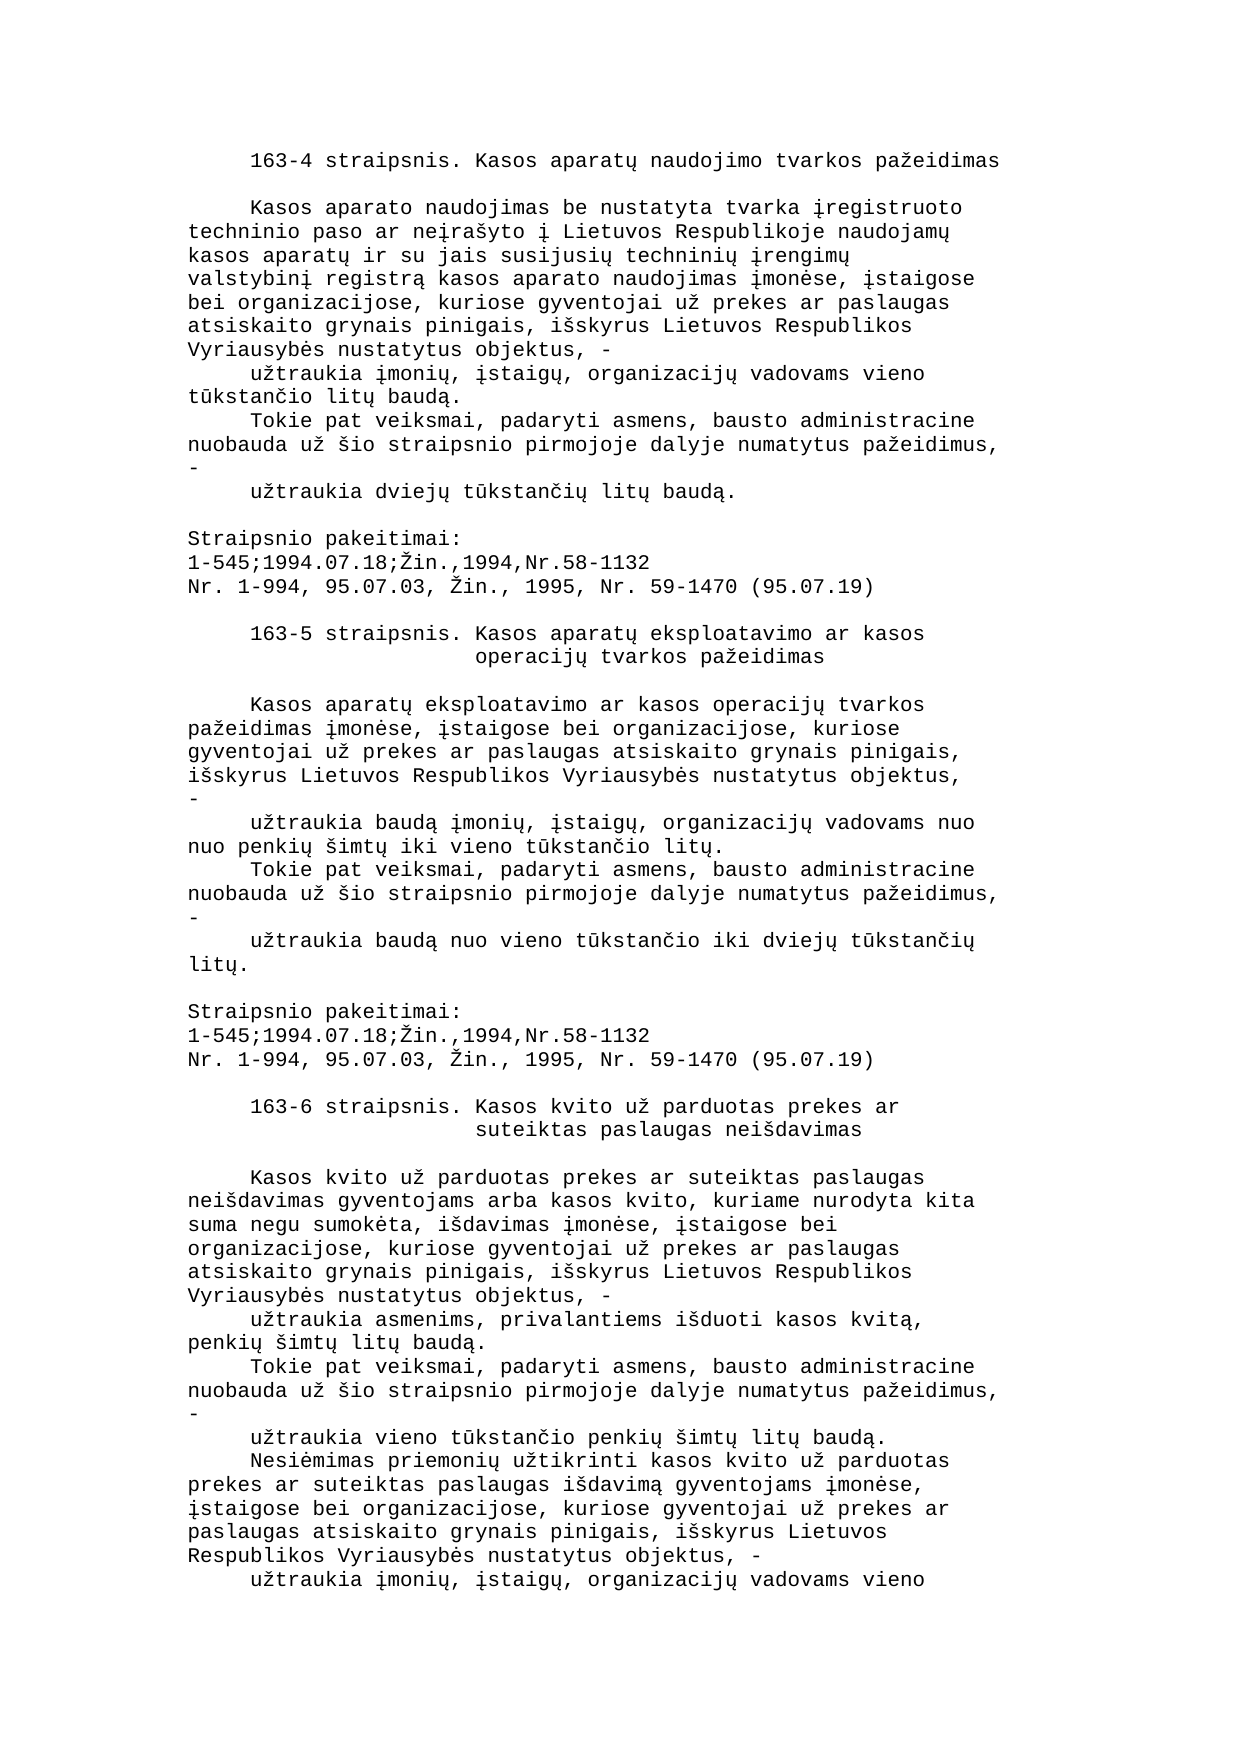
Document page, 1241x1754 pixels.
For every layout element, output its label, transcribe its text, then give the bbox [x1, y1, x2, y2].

text organizacijose, kuriose gyventojai už prekes ar paslaugas [187, 1238, 1053, 1261]
text Nr. 1-994, 95.07.03, Žin., 1995, Nr. 59-1470 (95.07.19) [187, 576, 1053, 599]
text 163-4 straipsnis. Kasos aparatų naudojimo tvarkos pažeidimas [187, 150, 1053, 174]
text gyventojai už prekes ar paslaugas atsiskaito grynais pinigais, [187, 741, 1053, 765]
text operacijų tvarkos pažeidimas [187, 647, 1053, 670]
text nuobauda už šio straipsnio pirmojoje dalyje numatytus pažeidimus, [187, 1379, 1053, 1403]
text penkių šimtų litų baudą. [187, 1332, 1053, 1356]
text nuobauda už šio straipsnio pirmojoje dalyje numatytus pažeidimus, [187, 883, 1053, 907]
text kasos aparatų ir su jais susijusių techninių įrengimų [187, 244, 1053, 268]
text nuo penkių šimtų iki vieno tūkstančio litų. [187, 836, 1053, 859]
text Tokie pat veiksmai, padaryti asmens, bausto administracine [187, 410, 1053, 434]
text - [187, 788, 1053, 812]
text - [187, 457, 1053, 481]
text tūkstančio litų baudą. [187, 386, 1053, 410]
text Kasos kvito už parduotas prekes ar suteiktas paslaugas [187, 1167, 1053, 1190]
text - [187, 1403, 1053, 1427]
text Nesiėmimas priemonių užtikrinti kasos kvito už parduotas [187, 1451, 1053, 1474]
text suteiktas paslaugas neišdavimas [187, 1119, 1053, 1143]
text užtraukia baudą nuo vieno tūkstančio iki dviejų tūkstančių [187, 930, 1053, 954]
text neišdavimas gyventojams arba kasos kvito, kuriame nurodyta kita [187, 1190, 1053, 1214]
text 163-5 straipsnis. Kasos aparatų eksploatavimo ar kasos [187, 623, 1053, 647]
text pažeidimas įmonėse, įstaigose bei organizacijose, kuriose [187, 717, 1053, 741]
text atsiskaito grynais pinigais, išskyrus Lietuvos Respublikos [187, 316, 1053, 339]
text prekes ar suteiktas paslaugas išdavimą gyventojams įmonėse, [187, 1474, 1053, 1498]
text techninio paso ar neįrašyto į Lietuvos Respublikoje naudojamų [187, 221, 1053, 244]
text Nr. 1-994, 95.07.03, Žin., 1995, Nr. 59-1470 (95.07.19) [187, 1048, 1053, 1072]
text Kasos aparatų eksploatavimo ar kasos operacijų tvarkos [187, 694, 1053, 717]
text nuobauda už šio straipsnio pirmojoje dalyje numatytus pažeidimus, [187, 434, 1053, 457]
text atsiskaito grynais pinigais, išskyrus Lietuvos Respublikos [187, 1261, 1053, 1285]
text 1-545;1994.07.18;Žin.,1994,Nr.58-1132 [187, 1025, 1053, 1048]
text - [187, 907, 1053, 930]
text Kasos aparato naudojimas be nustatyta tvarka įregistruoto [187, 197, 1053, 221]
text Straipsnio pakeitimai: [187, 1001, 1053, 1025]
text 163-6 straipsnis. Kasos kvito už parduotas prekes ar [187, 1096, 1053, 1119]
text užtraukia įmonių, įstaigų, organizacijų vadovams vieno [187, 1569, 1053, 1592]
text užtraukia asmenims, privalantiems išduoti kasos kvitą, [187, 1309, 1053, 1332]
text Straipsnio pakeitimai: [187, 528, 1053, 552]
text užtraukia baudą įmonių, įstaigų, organizacijų vadovams nuo [187, 812, 1053, 836]
text užtraukia vieno tūkstančio penkių šimtų litų baudą. [187, 1427, 1053, 1451]
text Vyriausybės nustatytus objektus, - [187, 1285, 1053, 1309]
text išskyrus Lietuvos Respublikos Vyriausybės nustatytus objektus, [187, 765, 1053, 788]
text užtraukia įmonių, įstaigų, organizacijų vadovams vieno [187, 363, 1053, 386]
text paslaugas atsiskaito grynais pinigais, išskyrus Lietuvos [187, 1521, 1053, 1545]
text litų. [187, 954, 1053, 978]
text 1-545;1994.07.18;Žin.,1994,Nr.58-1132 [187, 552, 1053, 576]
text Vyriausybės nustatytus objektus, - [187, 339, 1053, 363]
text įstaigose bei organizacijose, kuriose gyventojai už prekes ar [187, 1498, 1053, 1521]
text Tokie pat veiksmai, padaryti asmens, bausto administracine [187, 859, 1053, 883]
text Respublikos Vyriausybės nustatytus objektus, - [187, 1545, 1053, 1569]
text suma negu sumokėta, išdavimas įmonėse, įstaigose bei [187, 1214, 1053, 1238]
text bei organizacijose, kuriose gyventojai už prekes ar paslaugas [187, 292, 1053, 316]
text užtraukia dviejų tūkstančių litų baudą. [187, 481, 1053, 505]
text valstybinį registrą kasos aparato naudojimas įmonėse, įstaigose [187, 268, 1053, 292]
text Tokie pat veiksmai, padaryti asmens, bausto administracine [187, 1356, 1053, 1379]
